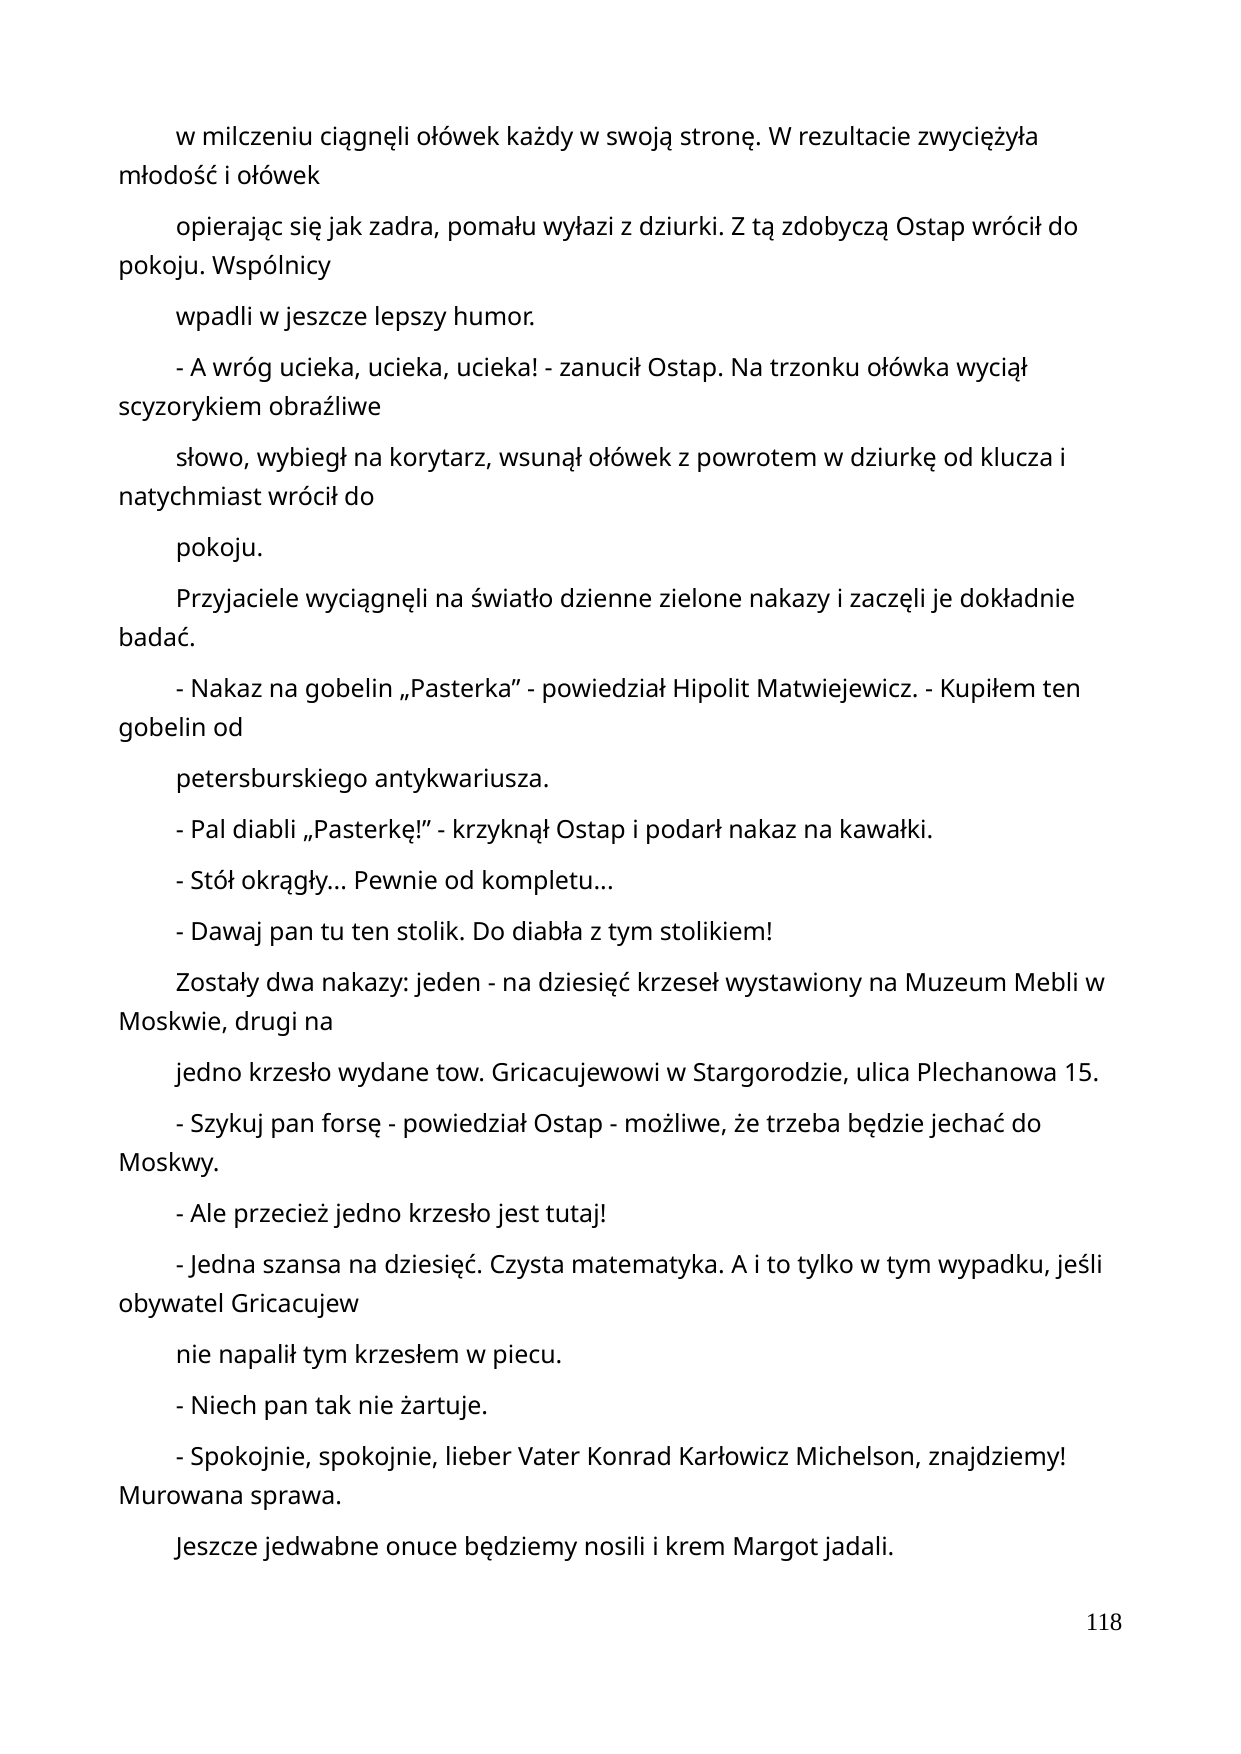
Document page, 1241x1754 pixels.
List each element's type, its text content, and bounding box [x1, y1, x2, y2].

text - A wróg ucieka, ucieka, ucieka! - zanucił Ostap. Na trzonku ołówka wyciął scyzorykiem obraźliwe [118, 349, 1122, 422]
text petersburskiego antykwariusza. [118, 761, 1122, 795]
text - Jedna szansa na dziesięć. Czysta matematyka. A i to tylko w tym wypadku, jeśli obywatel Gricacujew [118, 1246, 1122, 1320]
text - Niech pan tak nie żartuje. [118, 1387, 1122, 1422]
text - Pal diabli „Pasterkę!” - krzyknął Ostap i podarł nakaz na kawałki. [118, 812, 1122, 846]
text - Szykuj pan forsę - powiedział Ostap - możliwe, że trzeba będzie jechać do Moskwy. [118, 1105, 1122, 1179]
text - Ale przecież jedno krzesło jest tutaj! [118, 1196, 1122, 1229]
text jedno krzesło wydane tow. Gricacujewowi w Stargorodzie, ulica Plechanowa 15. [118, 1054, 1122, 1088]
text pokoju. [118, 529, 1122, 563]
text - Nakaz na gobelin „Pasterka” - powiedział Hipolit Matwiejewicz. - Kupiłem ten gobelin od [118, 671, 1122, 744]
text słowo, wybiegł na korytarz, wsunął ołówek z powrotem w dziurkę od klucza i natychmiast wrócił do [118, 439, 1122, 513]
text wpadli w jeszcze lepszy humor. [118, 298, 1122, 332]
text w milczeniu ciągnęli ołówek każdy w swoją stronę. W rezultacie zwyciężyła młodość i ołówek [118, 118, 1122, 191]
text Zostały dwa nakazy: jeden - na dziesięć krzeseł wystawiony na Muzeum Mebli w Moskwie, drugi na [118, 964, 1122, 1038]
text Jeszcze jedwabne onuce będziemy nosili i krem Margot jadali. [118, 1528, 1122, 1563]
text - Dawaj pan tu ten stolik. Do diabła z tym stolikiem! [118, 913, 1122, 947]
text opierając się jak zadra, pomału wyłazi z dziurki. Z tą zdobyczą Ostap wrócił do pokoju. Wspólnicy [118, 208, 1122, 281]
text - Spokojnie, spokojnie, lieber Vater Konrad Karłowicz Michelson, znajdziemy! Murowana sprawa. [118, 1438, 1122, 1512]
text - Stół okrągły... Pewnie od kompletu... [118, 862, 1122, 897]
text nie napalił tym krzesłem w piecu. [118, 1337, 1122, 1371]
text Przyjaciele wyciągnęli na światło dzienne zielone nakazy i zaczęli je dokładnie badać. [118, 580, 1122, 654]
